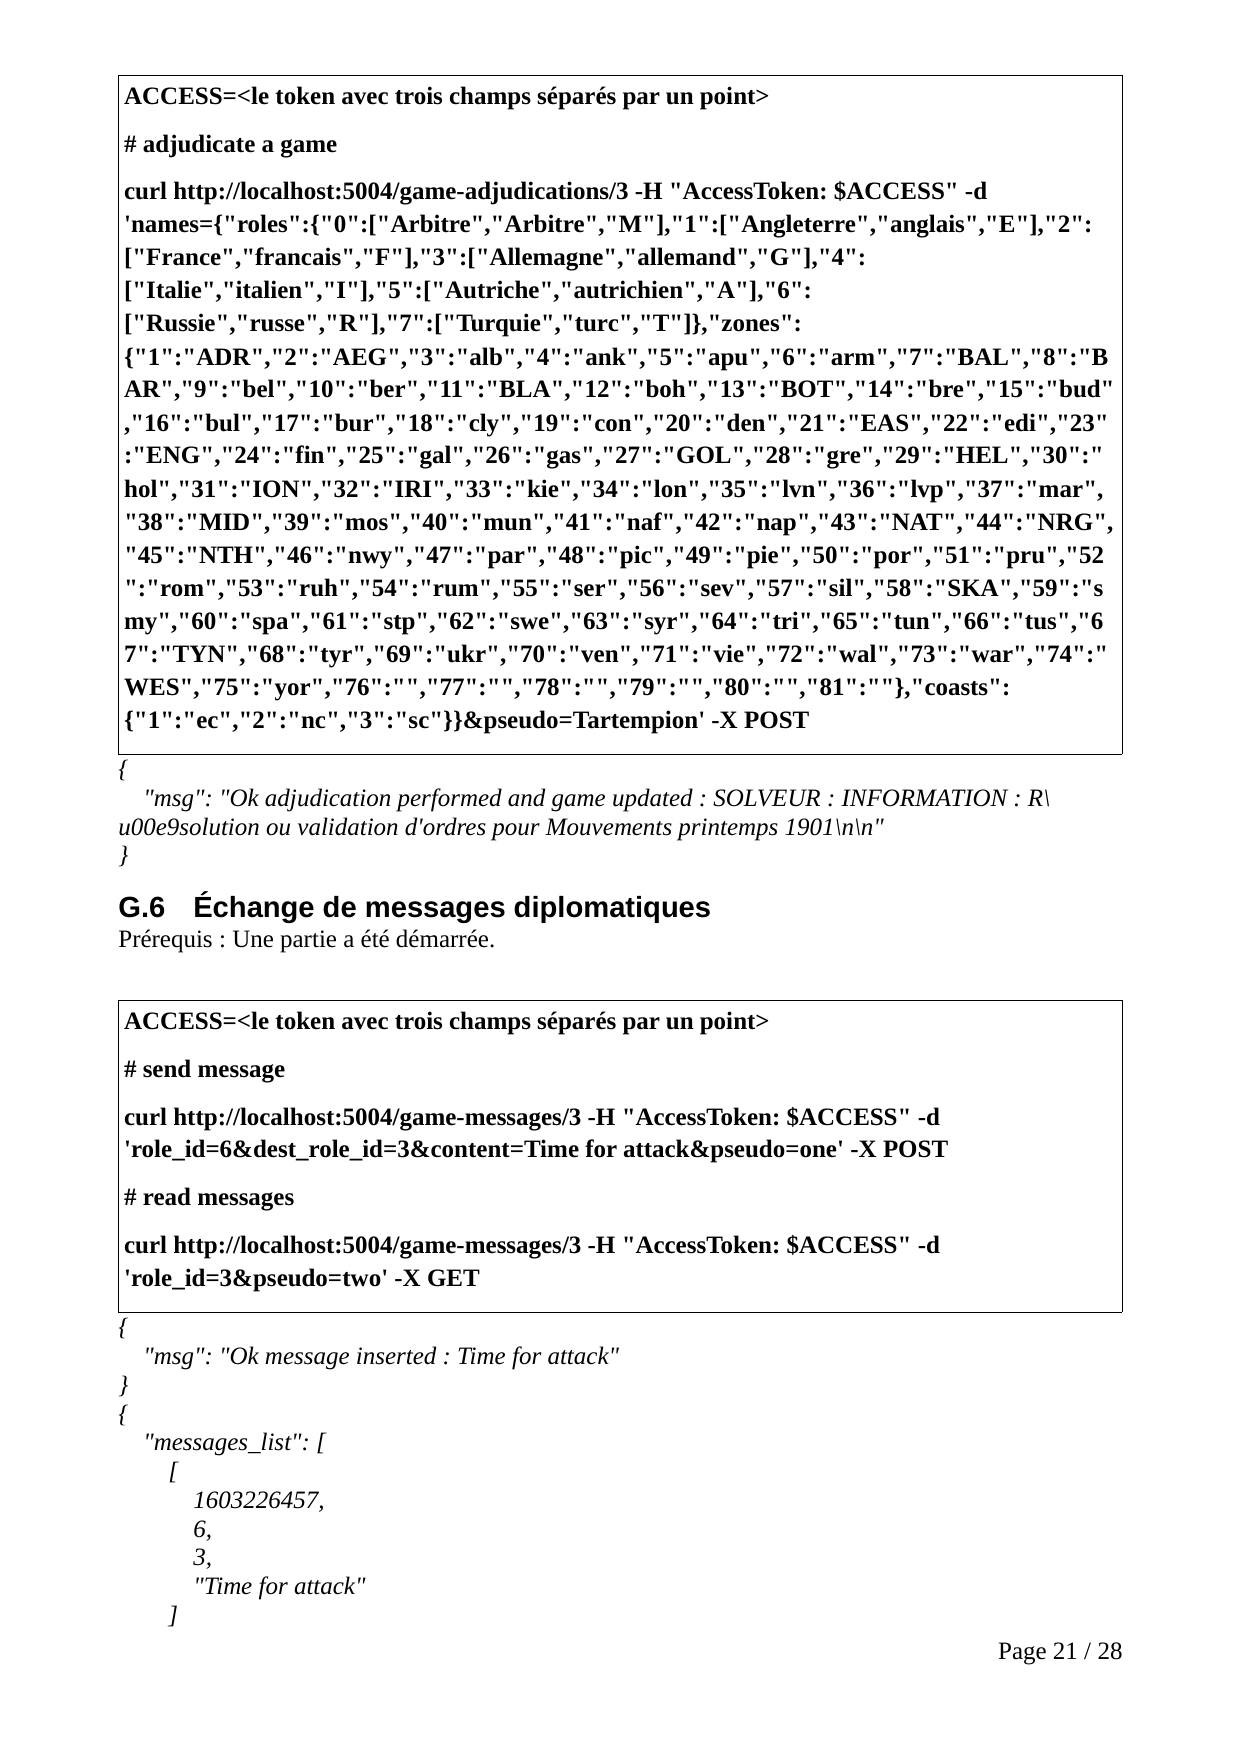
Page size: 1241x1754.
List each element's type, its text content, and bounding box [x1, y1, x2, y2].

text "msg": "Ok message inserted : Time for attack" [118, 1341, 1122, 1370]
subtitle Échange de messages diplomatiques [118, 890, 1122, 924]
text Prérequis : Une partie a été démarrée. [118, 924, 1122, 952]
table_header ACCESS=<le token avec trois champs séparés par un point> # adjudicate a game curl http://localhost:5004/game-adjudications/3 -H "AccessToken: $ACCESS" -d 'names={"roles":{"0":["Arbitre","Arbitre","M"],"1":["Angleterre","anglais","E"],"2":["France","francais","F"],"3":["Allemagne","allemand","G"],"4":["Italie","italien","I"],"5":["Autriche","autrichien","A"],"6":["Russie","russe","R"],"7":["Turquie","turc","T"]},"zones":{"1":"ADR","2":"AEG","3":"alb","4":"ank","5":"apu","6":"arm","7":"BAL","8":"BAR","9":"bel","10":"ber","11":"BLA","12":"boh","13":"BOT","14":"bre","15":"bud","16":"bul","17":"bur","18":"cly","19":"con","20":"den","21":"EAS","22":"edi","23":"ENG","24":"fin","25":"gal","26":"gas","27":"GOL","28":"gre","29":"HEL","30":"hol","31":"ION","32":"IRI","33":"kie","34":"lon","35":"lvn","36":"lvp","37":"mar","38":"MID","39":"mos","40":"mun","41":"naf","42":"nap","43":"NAT","44":"NRG","45":"NTH","46":"nwy","47":"par","48":"pic","49":"pie","50":"por","51":"pru","52":"rom","53":"ruh","54":"rum","55":"ser","56":"sev","57":"sil","58":"SKA","59":"smy","60":"spa","61":"stp","62":"swe","63":"syr","64":"tri","65":"tun","66":"tus","67":"TYN","68":"tyr","69":"ukr","70":"ven","71":"vie","72":"wal","73":"war","74":"WES","75":"yor","76":"","77":"","78":"","79":"","80":"","81":""},"coasts":{"1":"ec","2":"nc","3":"sc"}}&pseudo=Tartempion' -X POST [119, 76, 1122, 754]
text } [118, 841, 1122, 869]
table_header ACCESS=<le token avec trois champs séparés par un point> # send message curl http://localhost:5004/game-messages/3 -H "AccessToken: $ACCESS" -d 'role_id=6&dest_role_id=3&content=Time for attack&pseudo=one' -X POST # read messages curl http://localhost:5004/game-messages/3 -H "AccessToken: $ACCESS" -d 'role_id=3&pseudo=two' -X GET [119, 1001, 1122, 1312]
text 3, [118, 1542, 1122, 1571]
text { [118, 1313, 1122, 1341]
text "Time for attack" [118, 1571, 1122, 1600]
text [ [118, 1456, 1122, 1485]
text { [118, 755, 1122, 783]
text ] [118, 1600, 1122, 1629]
text "messages_list": [ [118, 1427, 1122, 1456]
text 1603226457, [118, 1485, 1122, 1514]
text "msg": "Ok adjudication performed and game updated : SOLVEUR : INFORMATION : R\u00e9solution ou validation d'ordres pour Mouvements printemps 1901\n\n" [118, 783, 1122, 841]
text 6, [118, 1514, 1122, 1542]
text } [118, 1370, 1122, 1399]
text { [118, 1399, 1122, 1427]
